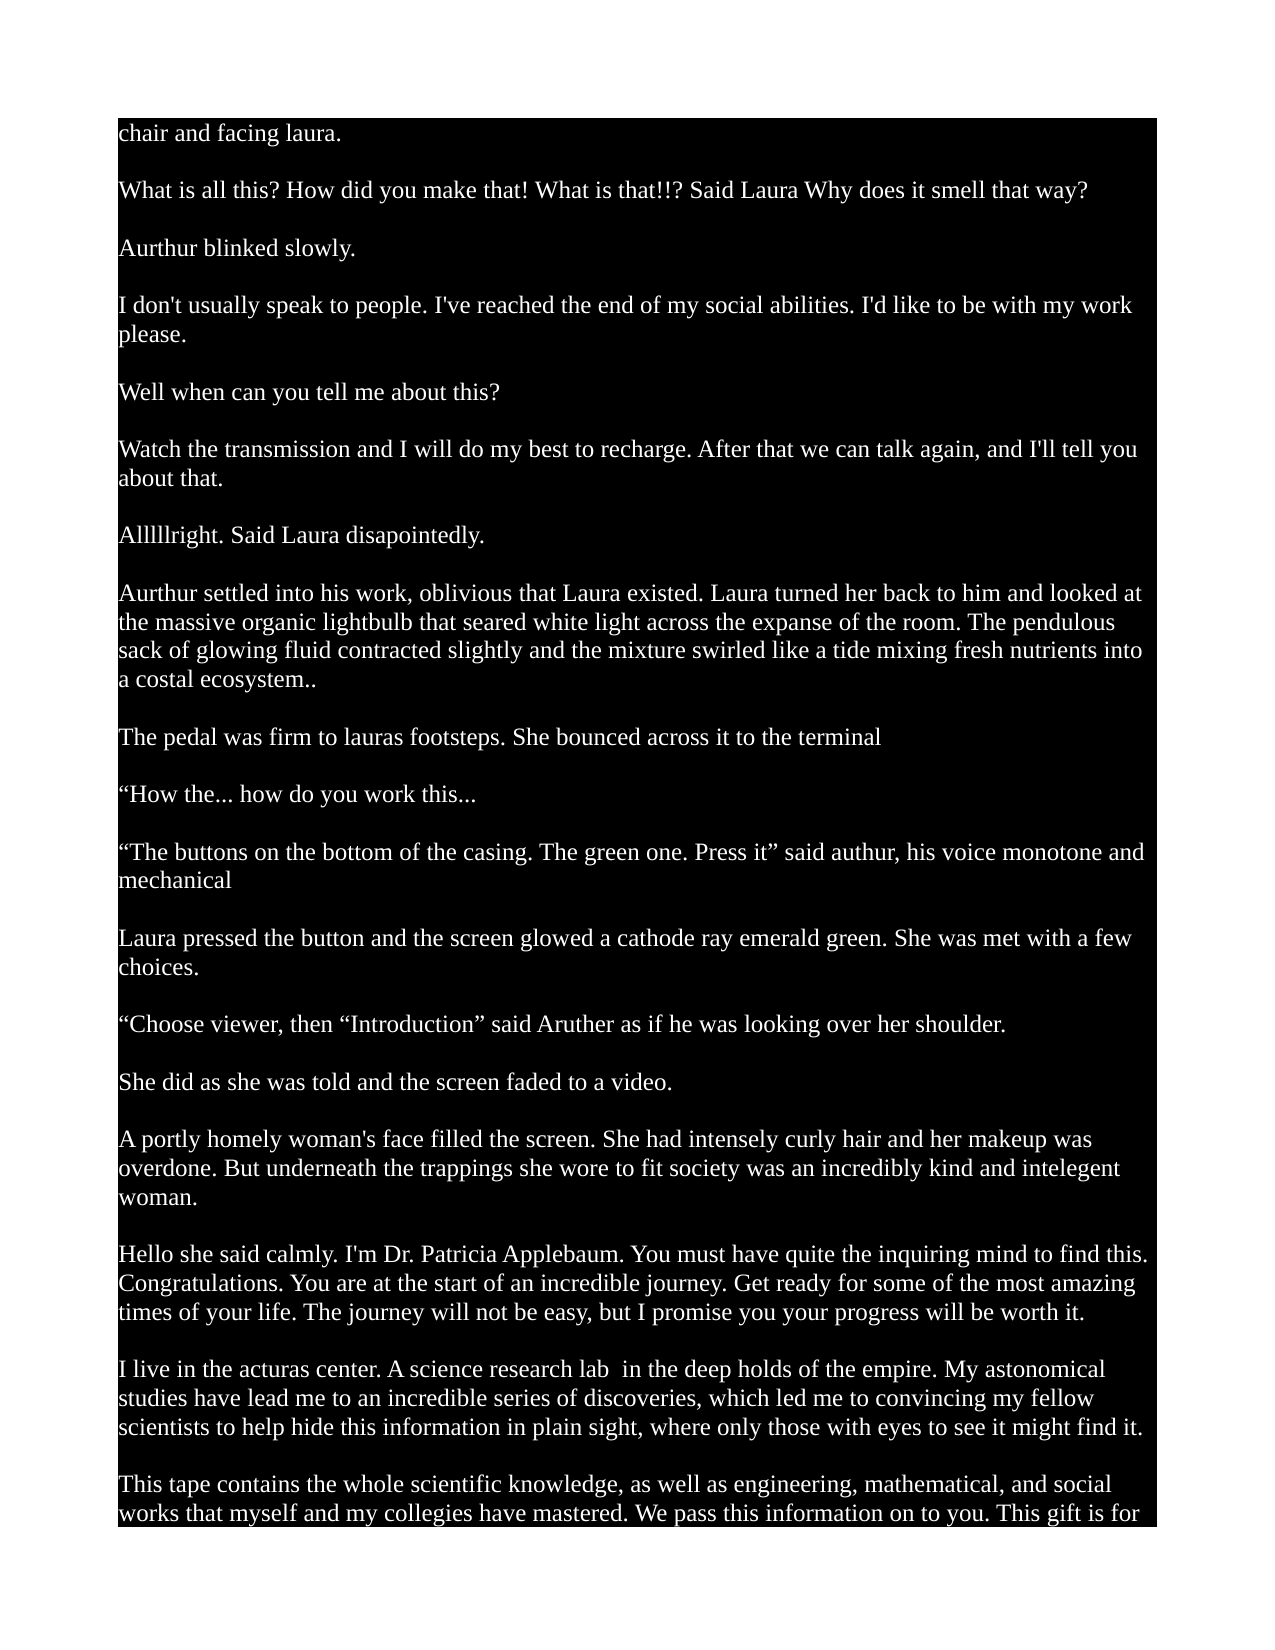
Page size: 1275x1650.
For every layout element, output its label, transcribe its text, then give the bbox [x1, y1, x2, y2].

text “The buttons on the bottom of the casing. The green one. Press it” said authur, his voice monotone and mechanical [118, 837, 1157, 894]
text Well when can you tell me about this? [118, 377, 1157, 406]
text I live in the acturas center. A science research lab in the deep holds of the empire. My astonomical studies have lead me to an incredible series of discoveries, which led me to convincing my fellow scientists to help hide this information in plain sight, where only those with eyes to see it might find it. [118, 1354, 1157, 1441]
text Aurthur blinked slowly. [118, 233, 1157, 262]
text chair and facing laura. [118, 118, 1157, 147]
text Aurthur settled into his work, oblivious that Laura existed. Laura turned her back to him and looked at the massive organic lightbulb that seared white light across the expanse of the room. The pendulous sack of glowing fluid contracted slightly and the mixture swirled like a tide mixing fresh nutrients into a costal ecosystem.. [118, 578, 1157, 693]
text “Choose viewer, then “Introduction” said Aruther as if he was looking over her shoulder. [118, 1009, 1157, 1038]
text Alllllright. Said Laura disapointedly. [118, 521, 1157, 549]
text Watch the transmission and I will do my best to recharge. After that we can talk again, and I'll tell you about that. [118, 434, 1157, 492]
text What is all this? How did you make that! What is that!!? Said Laura Why does it smell that way? [118, 176, 1157, 204]
text I don't usually speak to people. I've reached the end of my social abilities. I'd like to be with my work please. [118, 291, 1157, 348]
text “How the... how do you work this... [118, 779, 1157, 808]
text Hello she said calmly. I'm Dr. Patricia Applebaum. You must have quite the inquiring mind to find this. Congratulations. You are at the start of an incredible journey. Get ready for some of the most amazing times of your life. The journey will not be easy, but I promise you your progress will be worth it. [118, 1239, 1157, 1326]
text The pedal was firm to lauras footsteps. She bounced across it to the terminal [118, 722, 1157, 751]
text This tape contains the whole scientific knowledge, as well as engineering, mathematical, and social works that myself and my collegies have mastered. We pass this information on to you. This gift is for [118, 1469, 1157, 1527]
text Laura pressed the button and the screen glowed a cathode ray emerald green. She was met with a few choices. [118, 923, 1157, 981]
text A portly homely woman's face filled the screen. She had intensely curly hair and her makeup was overdone. But underneath the trappings she wore to fit society was an incredibly kind and intelegent woman. [118, 1124, 1157, 1211]
text She did as she was told and the screen faded to a video. [118, 1067, 1157, 1096]
